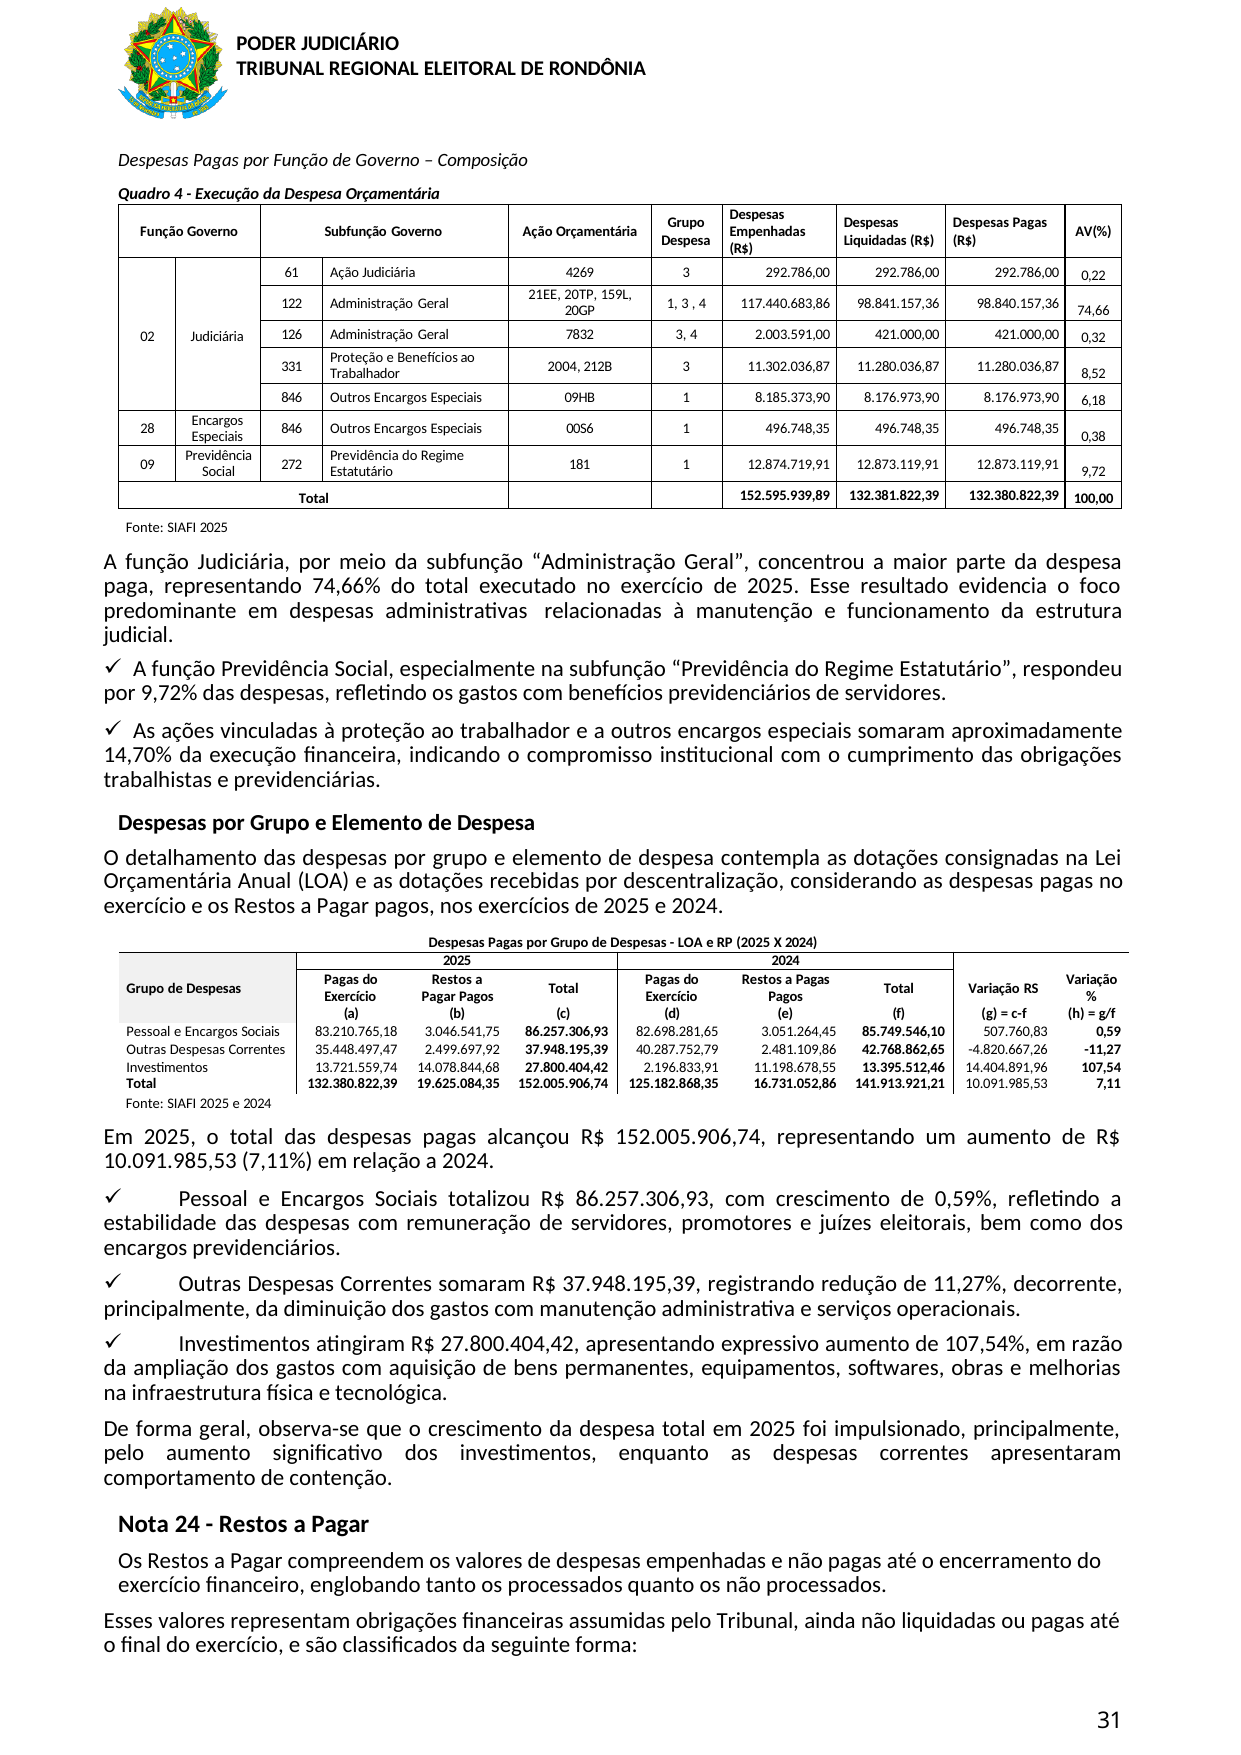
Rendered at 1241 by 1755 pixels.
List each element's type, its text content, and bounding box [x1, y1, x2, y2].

table_cell 421.000,00 [946, 321, 1064, 347]
table_cell Investimentos [119, 1059, 296, 1077]
table_cell Pagas do Exercício [297, 970, 407, 1006]
text Fonte: SIAFI 2025 [126, 518, 1152, 536]
table_cell 7,11 [1057, 1077, 1129, 1094]
table_cell 507.760,83 [954, 1023, 1057, 1042]
table_cell 3 [652, 348, 722, 383]
table_cell -11,27 [1057, 1042, 1129, 1059]
table_cell Judiciária [176, 258, 260, 410]
table_cell 83.210.765,18 [297, 1023, 407, 1042]
table_cell 40.287.752,79 [618, 1042, 731, 1059]
table_cell 3 [652, 258, 722, 284]
table_cell 13.721.559,74 [297, 1059, 407, 1077]
table_cell 141.913.921,21 [845, 1077, 953, 1094]
table_cell Total [119, 482, 508, 508]
table_cell 35.448.497,47 [297, 1042, 407, 1059]
table_cell 1 [652, 411, 722, 445]
table_cell Restos a Pagas Pagos [731, 970, 845, 1006]
table_cell Administração Geral [323, 286, 508, 320]
table_cell 126 [261, 321, 322, 347]
table_cell (e) [731, 1006, 845, 1023]
table_cell 496.748,35 [837, 411, 945, 445]
table_cell 1 [652, 446, 722, 481]
list Investimentos atingiram R$ 27.800.404,42, apresentando expressivo aumento de 107,54%, em razão da ampliação dos gastos com aquisição de bens permanentes, equipamentos, softwares, obras e melhorias na infraestrutura física e tecnológica. [103, 1332, 1123, 1406]
table_header AV(%) [1066, 205, 1121, 257]
table_cell 496.748,35 [946, 411, 1064, 445]
table_cell 8.185.373,90 [723, 384, 836, 410]
table_cell 122 [261, 286, 322, 320]
table_cell Restos a Pagar Pagos [407, 970, 509, 1006]
table_cell 0,22 [1066, 258, 1121, 284]
table_cell -4.820.667,26 [954, 1042, 1057, 1059]
table_cell 61 [261, 258, 322, 284]
table_cell 09 [119, 446, 175, 481]
table_cell 98.841.157,36 [837, 286, 945, 320]
table_cell 7832 [509, 321, 651, 347]
table_cell 846 [261, 411, 322, 445]
table_cell 421.000,00 [837, 321, 945, 347]
table_header 2024 [618, 953, 953, 969]
table_cell 42.768.862,65 [845, 1042, 953, 1059]
table_cell 11.280.036,87 [837, 348, 945, 383]
table_header Despesas Pagas (R$) [946, 205, 1064, 257]
table_cell 3, 4 [652, 321, 722, 347]
table_cell 19.625.084,35 [407, 1077, 509, 1094]
table_cell 82.698.281,65 [618, 1023, 731, 1042]
table_cell 12.873.119,91 [837, 446, 945, 481]
table_cell Administração Geral [323, 321, 508, 347]
table_cell 8,52 [1066, 348, 1121, 383]
table_cell 125.182.868,35 [618, 1077, 731, 1094]
table_cell Pessoal e Encargos Sociais [119, 1023, 296, 1042]
table_cell Total [845, 970, 953, 1006]
table_cell (h) = g/f [1057, 1006, 1129, 1023]
subtitle Despesas por Grupo e Elemento de Despesa [118, 808, 1152, 836]
list Outras Despesas Correntes somaram R$ 37.948.195,39, registrando redução de 11,27%, decorrente, principalmente, da diminuição dos gastos com manutenção administrativa e serviços operacionais. [103, 1271, 1123, 1322]
table_cell 11.198.678,55 [731, 1059, 845, 1077]
table_header Função Governo [119, 205, 260, 257]
table_cell Variação % [1057, 969, 1129, 1006]
table_cell 14.404.891,96 [954, 1059, 1057, 1077]
table_cell [509, 482, 651, 508]
table_cell 2.481.109,86 [731, 1042, 845, 1059]
table_cell 16.731.052,86 [731, 1077, 845, 1094]
table_cell 6,18 [1066, 384, 1121, 410]
table_cell Proteção e Benefícios ao Trabalhador [323, 348, 508, 383]
table_cell 132.380.822,39 [946, 482, 1064, 508]
table_cell 0,59 [1057, 1023, 1129, 1042]
table_cell 8.176.973,90 [946, 384, 1064, 410]
table_cell 0,32 [1066, 321, 1121, 347]
table_header Subfunção Governo [261, 205, 508, 257]
table_cell [652, 482, 722, 508]
subtitle Nota 24 - Restos a Pagar [118, 1508, 1152, 1538]
table_cell 2.196.833,91 [618, 1059, 731, 1077]
table_cell 292.786,00 [837, 258, 945, 284]
table_header Despesas Liquidadas (R$) [837, 205, 945, 257]
table_cell 11.302.036,87 [723, 348, 836, 383]
table_cell 3.051.264,45 [731, 1023, 845, 1042]
table_cell 00S6 [509, 411, 651, 445]
table_cell 107,54 [1057, 1059, 1129, 1077]
table_cell 2.003.591,00 [723, 321, 836, 347]
table_header [954, 953, 1057, 969]
table_cell 100,00 [1066, 482, 1121, 508]
table_cell (a) [297, 1006, 407, 1023]
table_cell Variação RS [954, 969, 1057, 1006]
table_cell 14.078.844,68 [407, 1059, 509, 1077]
table_cell 8.176.973,90 [837, 384, 945, 410]
table_header Grupo de Despesas [119, 953, 296, 1023]
table_cell 331 [261, 348, 322, 383]
table_cell 1, 3 , 4 [652, 286, 722, 320]
table_cell 74,66 [1066, 286, 1121, 320]
table_cell 0,38 [1066, 411, 1121, 445]
table_cell Previdência Social [176, 446, 260, 481]
table_cell Total [509, 970, 617, 1006]
list As ações vinculadas à proteção ao trabalhador e a outros encargos especiais somaram aproximadamente 14,70% da execução financeira, indicando o compromisso institucional com o cumprimento das obrigações trabalhistas e previdenciárias. [103, 719, 1123, 793]
table_cell 132.381.822,39 [837, 482, 945, 508]
table_cell 292.786,00 [723, 258, 836, 284]
table_cell 27.800.404,42 [509, 1059, 617, 1077]
table_cell 9,72 [1066, 446, 1121, 481]
table_cell Pagas do Exercício [618, 970, 731, 1006]
table_cell 181 [509, 446, 651, 481]
table_cell 292.786,00 [946, 258, 1064, 284]
table_header Despesas Empenhadas (R$) [723, 205, 836, 257]
table_cell 28 [119, 411, 175, 445]
table_cell (b) [407, 1006, 509, 1023]
text O detalhamento das despesas por grupo e elemento de despesa contempla as dotações consignadas na Lei Orçamentária Anual (LOA) e as dotações recebidas por descentralização, considerando as despesas pagas no exercício e os Restos a Pagar pagos, nos exercícios de 2025 e 2024. [103, 845, 1123, 919]
table_cell Outros Encargos Especiais [323, 411, 508, 445]
text De forma geral, observa-se que o crescimento da despesa total em 2025 foi impulsionado, principalmente, pelo aumento significativo dos investimentos, enquanto as despesas correntes apresentaram comportamento de contenção. [103, 1417, 1123, 1491]
text Despesas Pagas por Grupo de Despesas - LOA e RP (2025 X 2024) [113, 934, 1132, 952]
table_cell 152.595.939,89 [723, 482, 836, 508]
table_header 2025 [297, 953, 617, 969]
table_cell (g) = c-f [954, 1006, 1057, 1023]
table_cell Previdência do Regime Estatutário [323, 446, 508, 481]
table_cell Outras Despesas Correntes [119, 1042, 296, 1059]
table_cell 272 [261, 446, 322, 481]
text Em 2025, o total das despesas pagas alcançou R$ 152.005.906,74, representando um aumento de R$ 10.091.985,53 (7,11%) em relação a 2024. [103, 1125, 1122, 1174]
table_cell 1 [652, 384, 722, 410]
text Quadro 4 - Execução da Despesa Orçamentária [118, 183, 1152, 203]
table_cell Outros Encargos Especiais [323, 384, 508, 410]
text Despesas Pagas por Função de Governo – Composição [118, 148, 1152, 171]
text Esses valores representam obrigações financeiras assumidas pelo Tribunal, ainda não liquidadas ou pagas até o final do exercício, e são classificados da seguinte forma: [103, 1609, 1127, 1658]
table_cell 12.873.119,91 [946, 446, 1064, 481]
table_cell 11.280.036,87 [946, 348, 1064, 383]
table_cell 21EE, 20TP, 159L, 20GP [509, 286, 651, 320]
table_cell 2004, 212B [509, 348, 651, 383]
table_cell 3.046.541,75 [407, 1023, 509, 1042]
table_cell 85.749.546,10 [845, 1023, 953, 1042]
text Fonte: SIAFI 2025 e 2024 [126, 1094, 1152, 1112]
table_cell (f) [845, 1006, 953, 1023]
table_header Ação Orçamentária [509, 205, 651, 257]
table_header [1057, 953, 1129, 969]
table_cell (c) [509, 1006, 617, 1023]
text Os Restos a Pagar compreendem os valores de despesas empenhadas e não pagas até o encerramento do exercício financeiro, englobando tanto os processados quanto os não processados. [118, 1549, 1152, 1598]
list A função Previdência Social, especialmente na subfunção “Previdência do Regime Estatutário”, respondeu por 9,72% das despesas, refletindo os gastos com benefícios previdenciários de servidores. [103, 657, 1123, 706]
table_cell 86.257.306,93 [509, 1023, 617, 1042]
table_cell 152.005.906,74 [509, 1077, 617, 1094]
table_cell 98.840.157,36 [946, 286, 1064, 320]
table_cell 12.874.719,91 [723, 446, 836, 481]
list Pessoal e Encargos Sociais totalizou R$ 86.257.306,93, com crescimento de 0,59%, refletindo a estabilidade das despesas com remuneração de servidores, promotores e juízes eleitorais, bem como dos encargos previdenciários. [103, 1187, 1123, 1261]
table_cell 117.440.683,86 [723, 286, 836, 320]
table_cell 496.748,35 [723, 411, 836, 445]
text A função Judiciária, por meio da subfunção “Administração Geral”, concentrou a maior parte da despesa paga, representando 74,66% do total executado no exercício de 2025. Esse resultado evidencia o foco predominante em despesas administrativas relacionadas à manutenção e funcionamento da estrutura judicial. [103, 550, 1123, 648]
table_header Grupo Despesa [652, 205, 722, 257]
table_cell 37.948.195,39 [509, 1042, 617, 1059]
table_cell 132.380.822,39 [297, 1077, 407, 1094]
table_cell 2.499.697,92 [407, 1042, 509, 1059]
table_cell Total [119, 1077, 296, 1094]
table_cell (d) [618, 1006, 731, 1023]
table_cell 09HB [509, 384, 651, 410]
table_cell Encargos Especiais [176, 411, 260, 445]
table_cell 13.395.512,46 [845, 1059, 953, 1077]
table_cell 02 [119, 258, 175, 410]
table_cell 10.091.985,53 [954, 1077, 1057, 1094]
table_cell 4269 [509, 258, 651, 284]
table_cell 846 [261, 384, 322, 410]
table_cell Ação Judiciária [323, 258, 508, 284]
